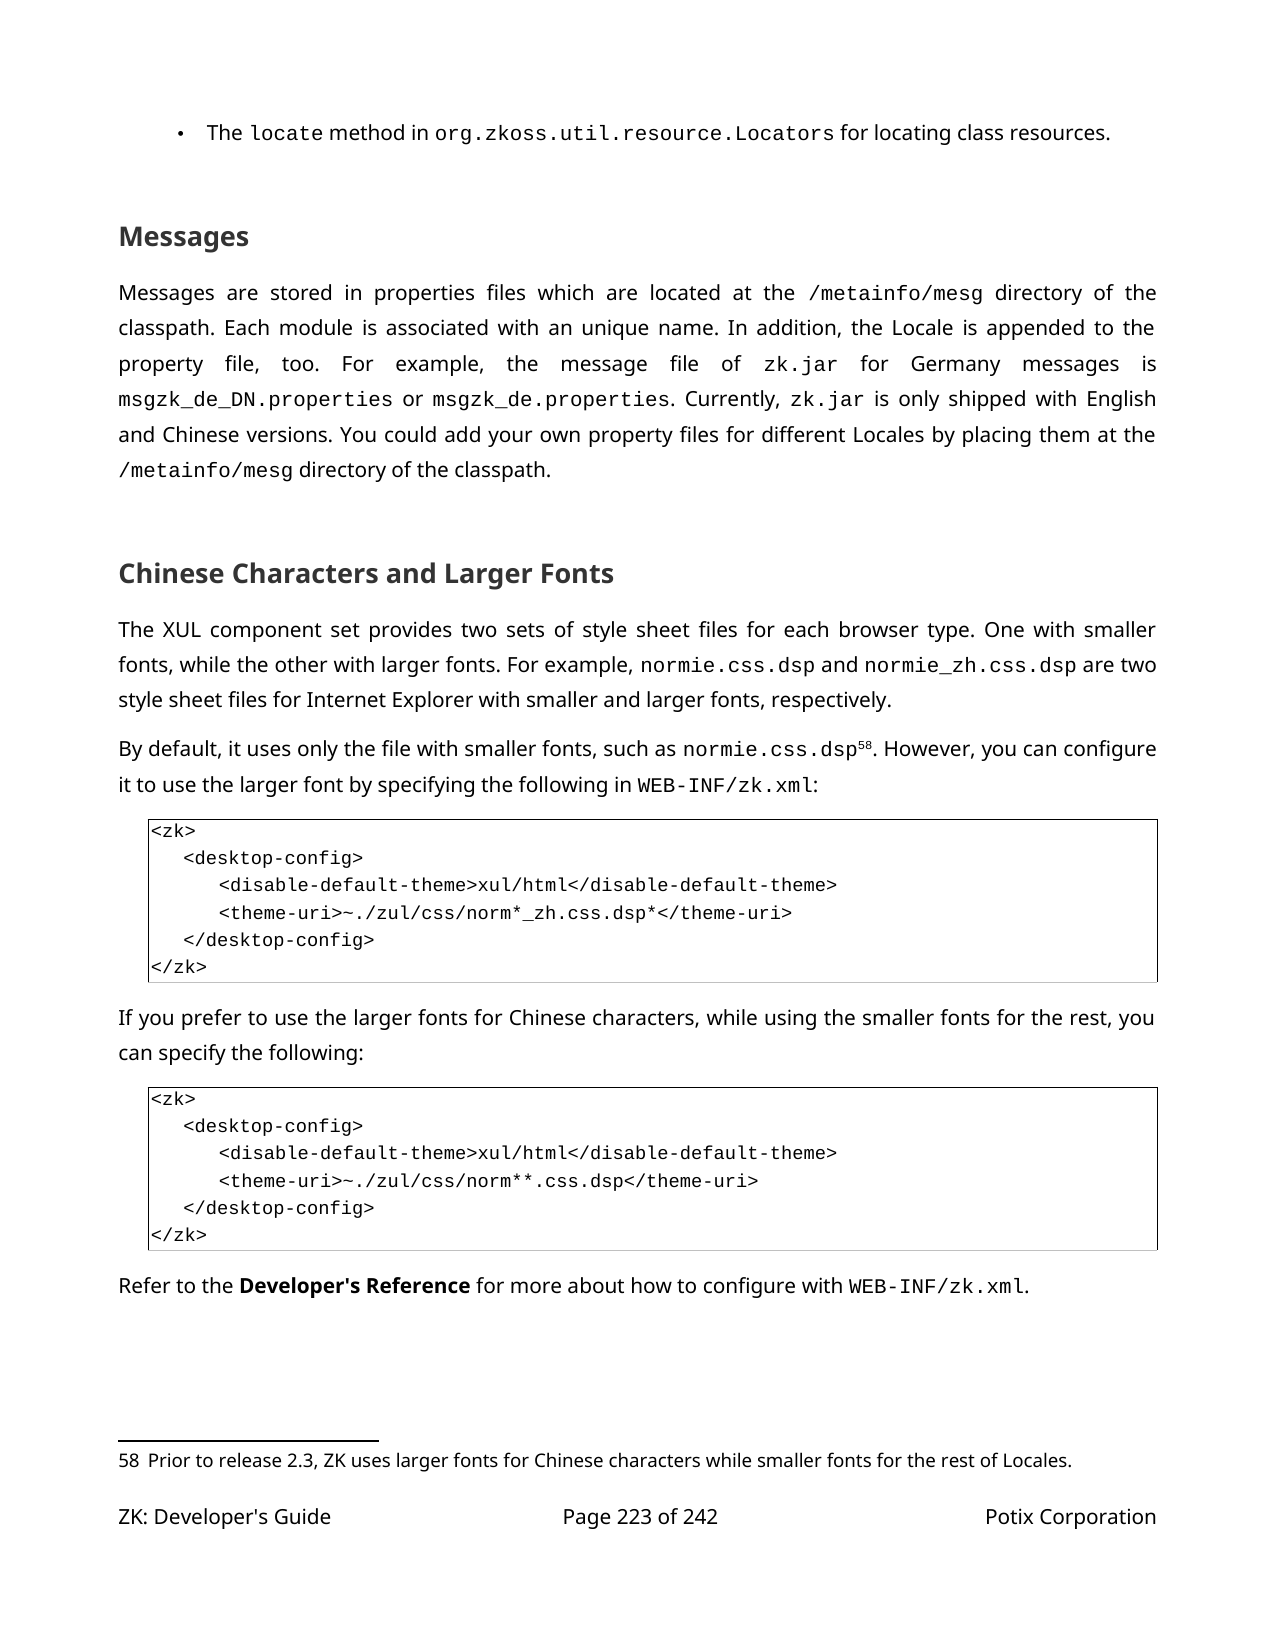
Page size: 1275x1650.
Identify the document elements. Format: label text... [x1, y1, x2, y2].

subtitle Chinese Characters and Larger Fonts [118, 554, 1157, 591]
text <zk> [149, 1088, 1157, 1111]
text </zk> [149, 1223, 1157, 1250]
subtitle Messages [118, 217, 1157, 254]
text </desktop-config> [149, 928, 1157, 952]
text By default, it uses only the file with smaller fonts, such as normie.css.dsp. However, you can configure it to use the larger font by specifying the following in WEB-INF/zk.xml: [118, 734, 1157, 798]
text Refer to the Developer's Reference for more about how to configure with WEB-INF/zk.xml. [118, 1271, 1157, 1299]
text <disable-default-theme>xul/html</disable-default-theme> [149, 1141, 1157, 1166]
text If you prefer to use the larger fonts for Chinese characters, while using the smaller fonts for the rest, you can specify the following: [118, 1003, 1157, 1066]
text <zk> [149, 820, 1157, 843]
text <desktop-config> [149, 846, 1157, 870]
list The locate method in org.zkoss.util.resource.Locators for locating class resources. [177, 118, 1157, 147]
text </desktop-config> [149, 1196, 1157, 1220]
text Messages are stored in properties files which are located at the /metainfo/mesg directory of the classpath. Each module is associated with an unique name. In addition, the Locale is appended to the property file, too. For example, the message file of zk.jar for Germany messages is msgzk_de_DN.properties or msgzk_de.properties. Currently, zk.jar is only shipped with English and Chinese versions. You could add your own property files for different Locales by placing them at the /metainfo/mesg directory of the classpath. [118, 278, 1157, 483]
text <desktop-config> [149, 1114, 1157, 1138]
text <theme-uri>~./zul/css/norm*_zh.css.dsp*</theme-uri> [149, 901, 1157, 925]
text <theme-uri>~./zul/css/norm**.css.dsp</theme-uri> [149, 1168, 1157, 1193]
text The XUL component set provides two sets of style sheet files for each browser type. One with smaller fonts, while the other with larger fonts. For example, normie.css.dsp and normie_zh.css.dsp are two style sheet files for Internet Explorer with smaller and larger fonts, respectively. [118, 615, 1157, 714]
text <disable-default-theme>xul/html</disable-default-theme> [149, 873, 1157, 898]
text Prior to release 2.3, ZK uses larger fonts for Chinese characters while smaller fonts for the rest of Locales. [118, 1447, 1157, 1473]
text </zk> [149, 955, 1157, 982]
